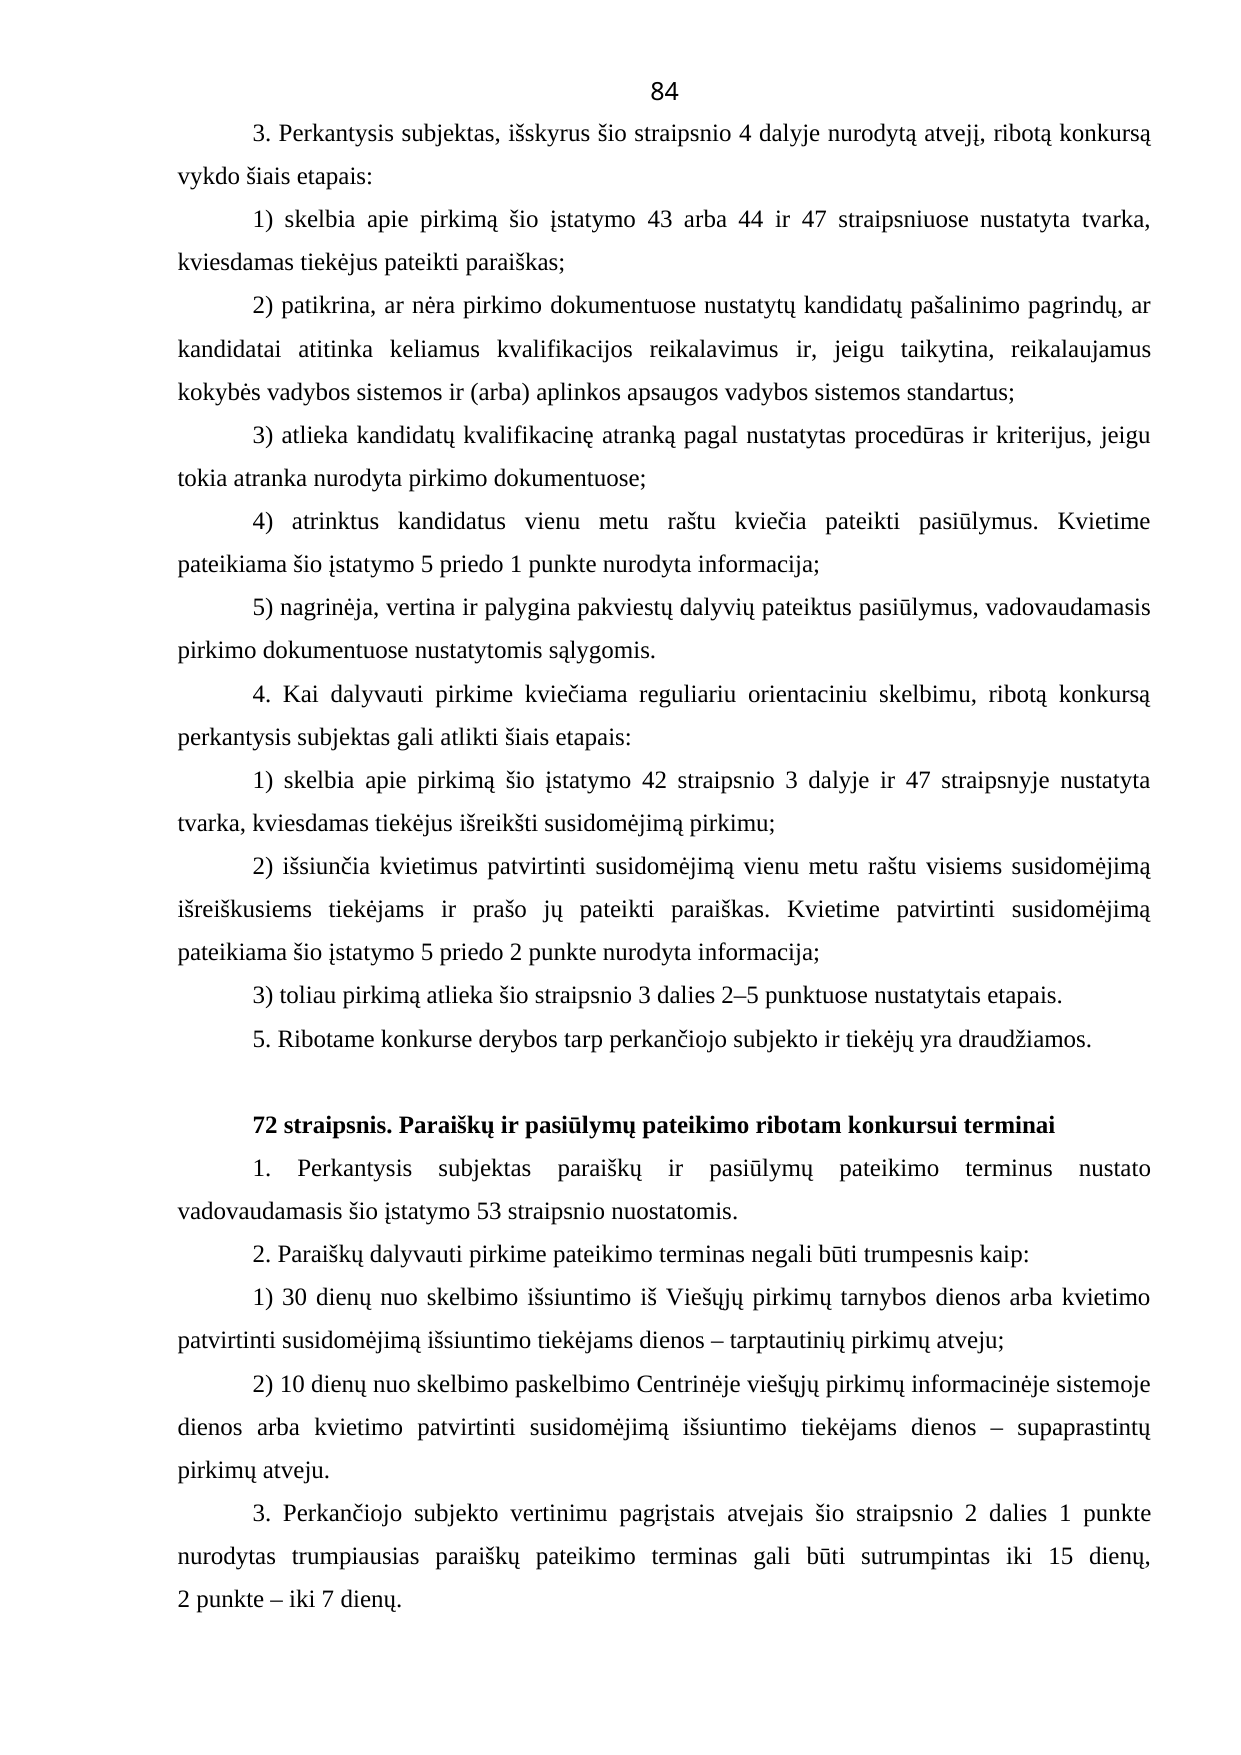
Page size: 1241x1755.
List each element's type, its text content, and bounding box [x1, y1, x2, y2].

text 2) 10 dienų nuo skelbimo paskelbimo Centrinėje viešųjų pirkimų informacinėje sistemoje dienos arba kvietimo patvirtinti susidomėjimą išsiuntimo tiekėjams dienos – supaprastintų pirkimų atveju. [177, 1369, 1152, 1484]
text 4. Kai dalyvauti pirkime kviečiama reguliariu orientaciniu skelbimu, ribotą konkursą perkantysis subjektas gali atlikti šiais etapais: [177, 679, 1152, 751]
text 3) toliau pirkimą atlieka šio straipsnio 3 dalies 2–5 punktuose nustatytais etapais. [177, 981, 1152, 1009]
text 3. Perkantysis subjektas, išskyrus šio straipsnio 4 dalyje nurodytą atvejį, ribotą konkursą vykdo šiais etapais: [177, 118, 1152, 190]
text 2. Paraiškų dalyvauti pirkime pateikimo terminas negali būti trumpesnis kaip: [177, 1239, 1152, 1268]
text 2) išsiunčia kvietimus patvirtinti susidomėjimą vienu metu raštu visiems susidomėjimą išreiškusiems tiekėjams ir prašo jų pateikti paraiškas. Kvietime patvirtinti susidomėjimą pateikiama šio įstatymo 5 priedo 2 punkte nurodyta informacija; [177, 851, 1152, 966]
text 1) 30 dienų nuo skelbimo išsiuntimo iš Viešųjų pirkimų tarnybos dienos arba kvietimo patvirtinti susidomėjimą išsiuntimo tiekėjams dienos – tarptautinių pirkimų atveju; [177, 1282, 1152, 1354]
text 3. Perkančiojo subjekto vertinimu pagrįstais atvejais šio straipsnio 2 dalies 1 punkte nurodytas trumpiausias paraiškų pateikimo terminas gali būti sutrumpintas iki 15 dienų, 2 punkte – iki 7 dienų. [177, 1498, 1152, 1613]
text 5. Ribotame konkurse derybos tarp perkančiojo subjekto ir tiekėjų yra draudžiamos. [177, 1024, 1152, 1052]
text 5) nagrinėja, vertina ir palygina pakviestų dalyvių pateiktus pasiūlymus, vadovaudamasis pirkimo dokumentuose nustatytomis sąlygomis. [177, 592, 1152, 664]
text 2) patikrina, ar nėra pirkimo dokumentuose nustatytų kandidatų pašalinimo pagrindų, ar kandidatai atitinka keliamus kvalifikacijos reikalavimus ir, jeigu taikytina, reikalaujamus kokybės vadybos sistemos ir (arba) aplinkos apsaugos vadybos sistemos standartus; [177, 291, 1152, 406]
text 3) atlieka kandidatų kvalifikacinę atranką pagal nustatytas procedūras ir kriterijus, jeigu tokia atranka nurodyta pirkimo dokumentuose; [177, 420, 1152, 492]
text 4) atrinktus kandidatus vienu metu raštu kviečia pateikti pasiūlymus. Kvietime pateikiama šio įstatymo 5 priedo 1 punkte nurodyta informacija; [177, 506, 1152, 578]
text 1) skelbia apie pirkimą šio įstatymo 43 arba 44 ir 47 straipsniuose nustatyta tvarka, kviesdamas tiekėjus pateikti paraiškas; [177, 204, 1152, 276]
text 1) skelbia apie pirkimą šio įstatymo 42 straipsnio 3 dalyje ir 47 straipsnyje nustatyta tvarka, kviesdamas tiekėjus išreikšti susidomėjimą pirkimu; [177, 765, 1152, 837]
text 1. Perkantysis subjektas paraiškų ir pasiūlymų pateikimo terminus nustato vadovaudamasis šio įstatymo 53 straipsnio nuostatomis. [177, 1153, 1152, 1225]
text 72 straipsnis. Paraiškų ir pasiūlymų pateikimo ribotam konkursui terminai [177, 1110, 1152, 1139]
